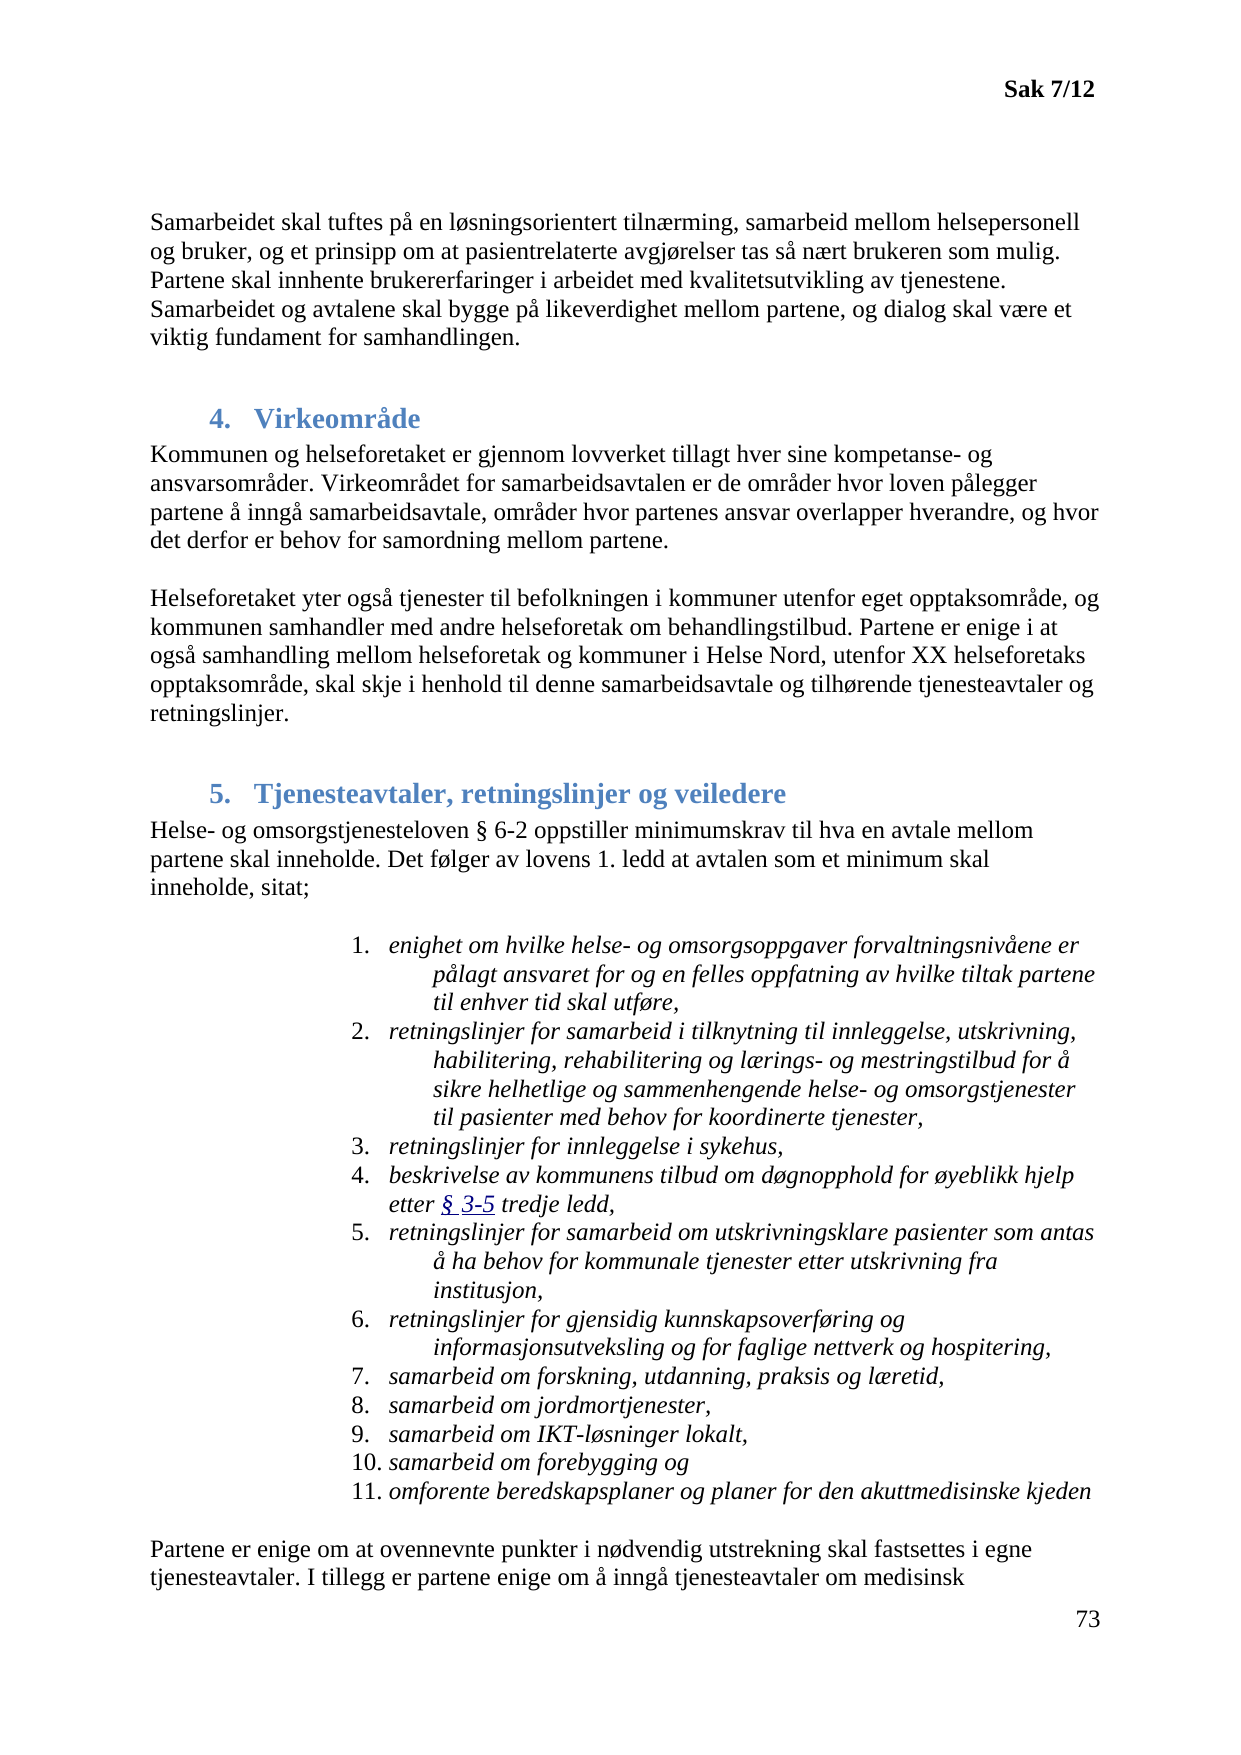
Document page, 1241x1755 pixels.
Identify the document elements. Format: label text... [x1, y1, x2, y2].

subtitle 4. Virkeområde [209, 401, 1100, 434]
text Helseforetaket yter også tjenester til befolkningen i kommuner utenfor eget opptaksområde, og kommunen samhandler med andre helseforetak om behandlingstilbud. Partene er enige i at også samhandling mellom helseforetak og kommuner i Helse Nord, utenfor XX helseforetaks opptaksområde, skal skje i henhold til denne samarbeidsavtale og tilhørende tjenesteavtaler og retningslinjer. [150, 583, 1100, 727]
text Partene skal innhente brukererfaringer i arbeidet med kvalitetsutvikling av tjenestene. Samarbeidet og avtalene skal bygge på likeverdighet mellom partene, og dialog skal være et viktig fundament for samhandlingen. [150, 265, 1100, 351]
list retningslinjer for samarbeid om utskrivningsklare pasienter som antas å ha behov for kommunale tjenester etter utskrivning fra institusjon, [351, 1217, 1100, 1304]
text Helse- og omsorgstjenesteloven § 6-2 oppstiller minimumskrav til hva en avtale mellom partene skal inneholde. Det følger av lovens 1. ledd at avtalen som et minimum skal inneholde, sitat; [150, 815, 1100, 901]
list retningslinjer for samarbeid i tilknytning til innleggelse, utskrivning, habilitering, rehabilitering og lærings- og mestringstilbud for å sikre helhetlige og sammenhengende helse- og omsorgstjenester til pasienter med behov for koordinerte tjenester, [351, 1016, 1100, 1131]
list enighet om hvilke helse- og omsorgsoppgaver forvaltningsnivåene er pålagt ansvaret for og en felles oppfatning av hvilke tiltak partene til enhver tid skal utføre, [351, 930, 1100, 1016]
list beskrivelse av kommunens tilbud om døgnopphold for øyeblikk hjelp etter § 3-5 tredje ledd, [351, 1160, 1100, 1217]
list samarbeid om IKT-løsninger lokalt, [351, 1419, 1100, 1447]
subtitle 5. Tjenesteavtaler, retningslinjer og veiledere [209, 776, 1100, 810]
list samarbeid om forskning, utdanning, praksis og læretid, [351, 1361, 1100, 1390]
list omforente beredskapsplaner og planer for den akuttmedisinske kjeden [351, 1476, 1100, 1505]
list samarbeid om forebygging og [351, 1447, 1100, 1476]
text Kommunen og helseforetaket er gjennom lovverket tillagt hver sine kompetanse- og ansvarsområder. Virkeområdet for samarbeidsavtalen er de områder hvor loven pålegger partene å inngå samarbeidsavtale, områder hvor partenes ansvar overlapper hverandre, og hvor det derfor er behov for samordning mellom partene. [150, 439, 1100, 554]
list retningslinjer for gjensidig kunnskapsoverføring og informasjonsutveksling og for faglige nettverk og hospitering, [351, 1304, 1100, 1361]
list retningslinjer for innleggelse i sykehus, [351, 1131, 1100, 1160]
text Partene er enige om at ovennevnte punkter i nødvendig utstrekning skal fastsettes i egne tjenesteavtaler. I tillegg er partene enige om å inngå tjenesteavtaler om medisinsk [150, 1534, 1100, 1591]
list samarbeid om jordmortjenester, [351, 1390, 1100, 1419]
text Samarbeidet skal tuftes på en løsningsorientert tilnærming, samarbeid mellom helsepersonell og bruker, og et prinsipp om at pasientrelaterte avgjørelser tas så nært brukeren som mulig. [150, 207, 1100, 265]
